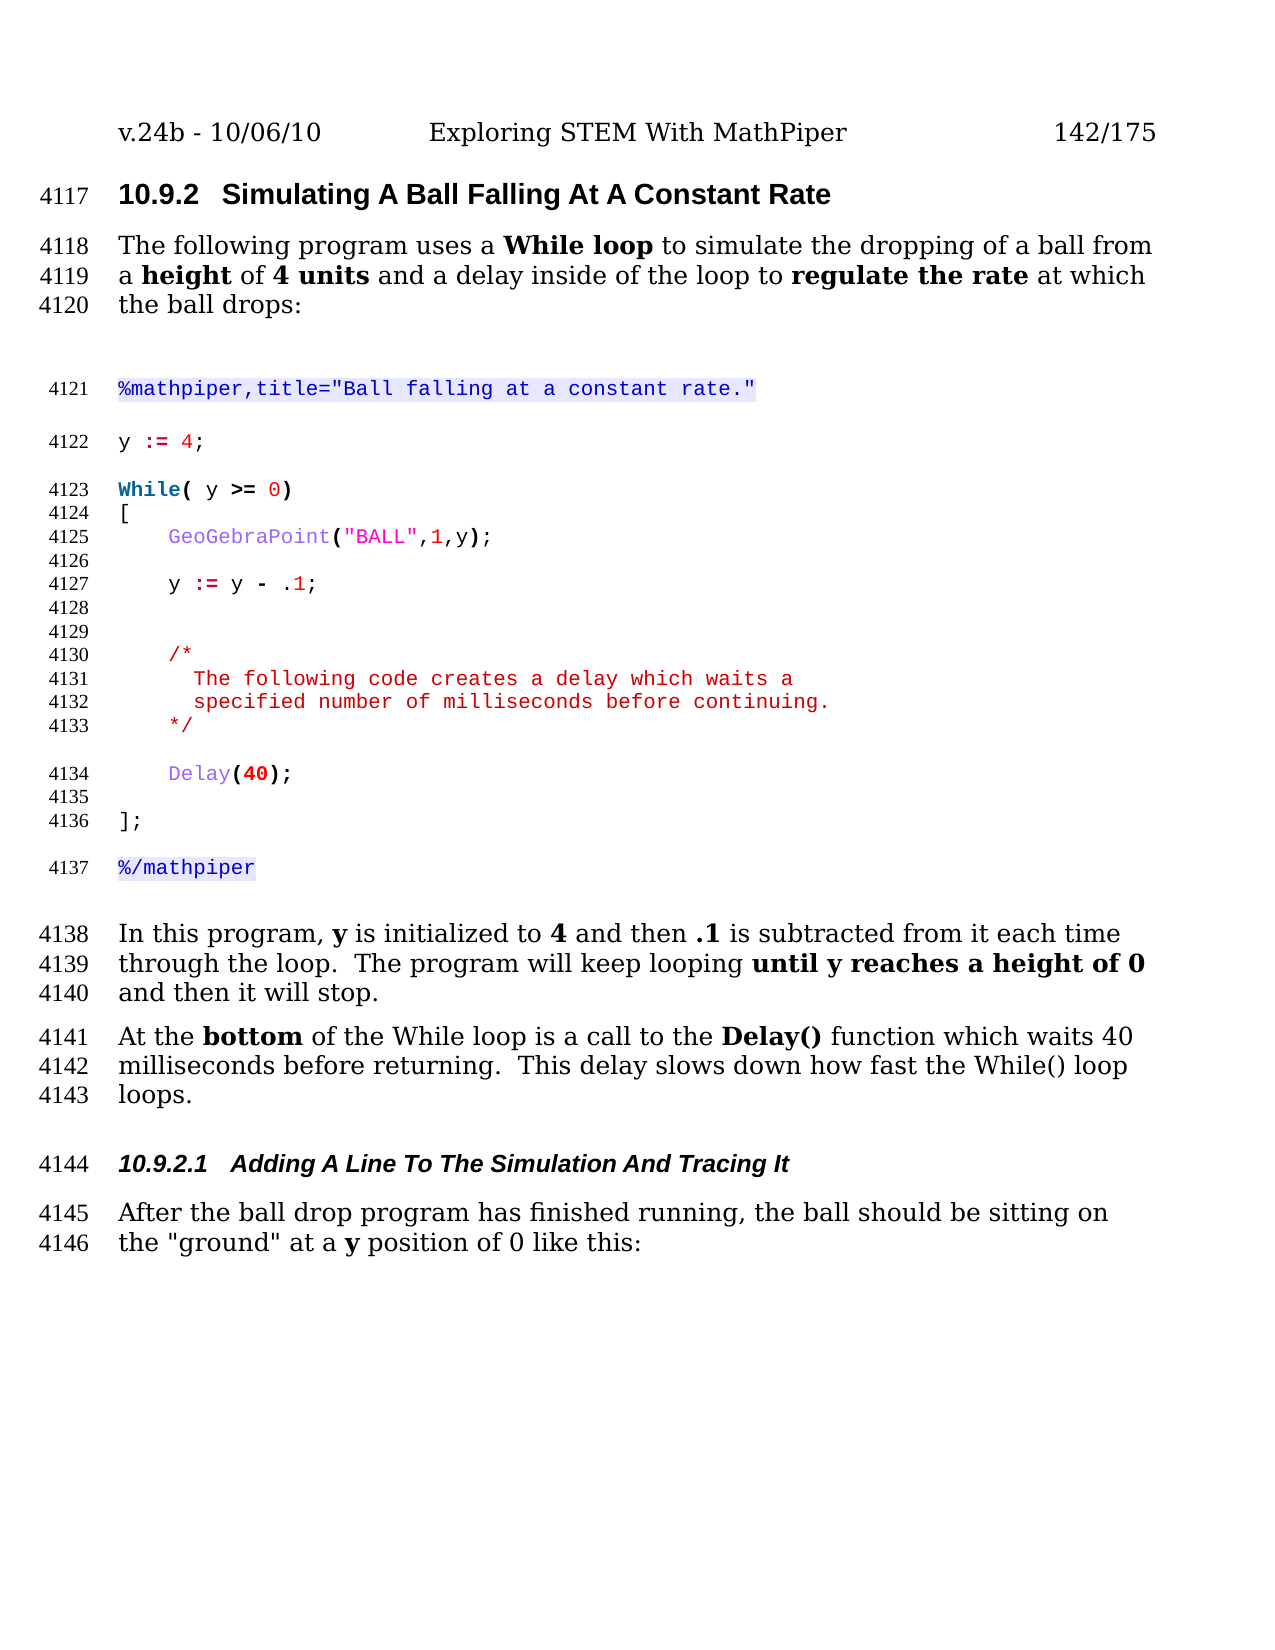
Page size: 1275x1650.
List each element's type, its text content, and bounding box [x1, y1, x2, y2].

text The following code creates a delay which waits a [118, 668, 1157, 692]
text */ [118, 715, 1157, 739]
text After the ball drop program has finished running, the ball should be sitting on the "ground" at a y position of 0 like this: [118, 1198, 1157, 1257]
text In this program, y is initialized to 4 and then .1 is subtracted from it each time through the loop. The program will keep looping until y reaches a height of 0 and then it will stop. [118, 919, 1157, 1007]
text %mathpiper,title="Ball falling at a constant rate." [118, 378, 1157, 402]
subtitle Adding A Line To The Simulation And Tracing It [118, 1149, 1157, 1177]
text Delay(40); [118, 762, 1157, 786]
text [ [118, 502, 1157, 526]
subtitle Simulating A Ball Falling At A Constant Rate [118, 177, 1157, 210]
text While( y >= 0) [118, 479, 1157, 502]
text y := 4; [118, 431, 1157, 455]
text At the bottom of the While loop is a call to the Delay() function which waits 40 milliseconds before returning. This delay slows down how fast the While() loop loops. [118, 1022, 1157, 1110]
text specified number of milliseconds before continuing. [118, 692, 1157, 715]
text %/mathpiper [118, 857, 1157, 881]
text The following program uses a While loop to simulate the dropping of a ball from a height of 4 units and a delay inside of the loop to regulate the rate at which the ball drops: [118, 231, 1157, 319]
text y := y - .1; [118, 573, 1157, 597]
text GeoGebraPoint("BALL",1,y); [118, 526, 1157, 550]
text ]; [118, 810, 1157, 833]
text /* [118, 644, 1157, 668]
